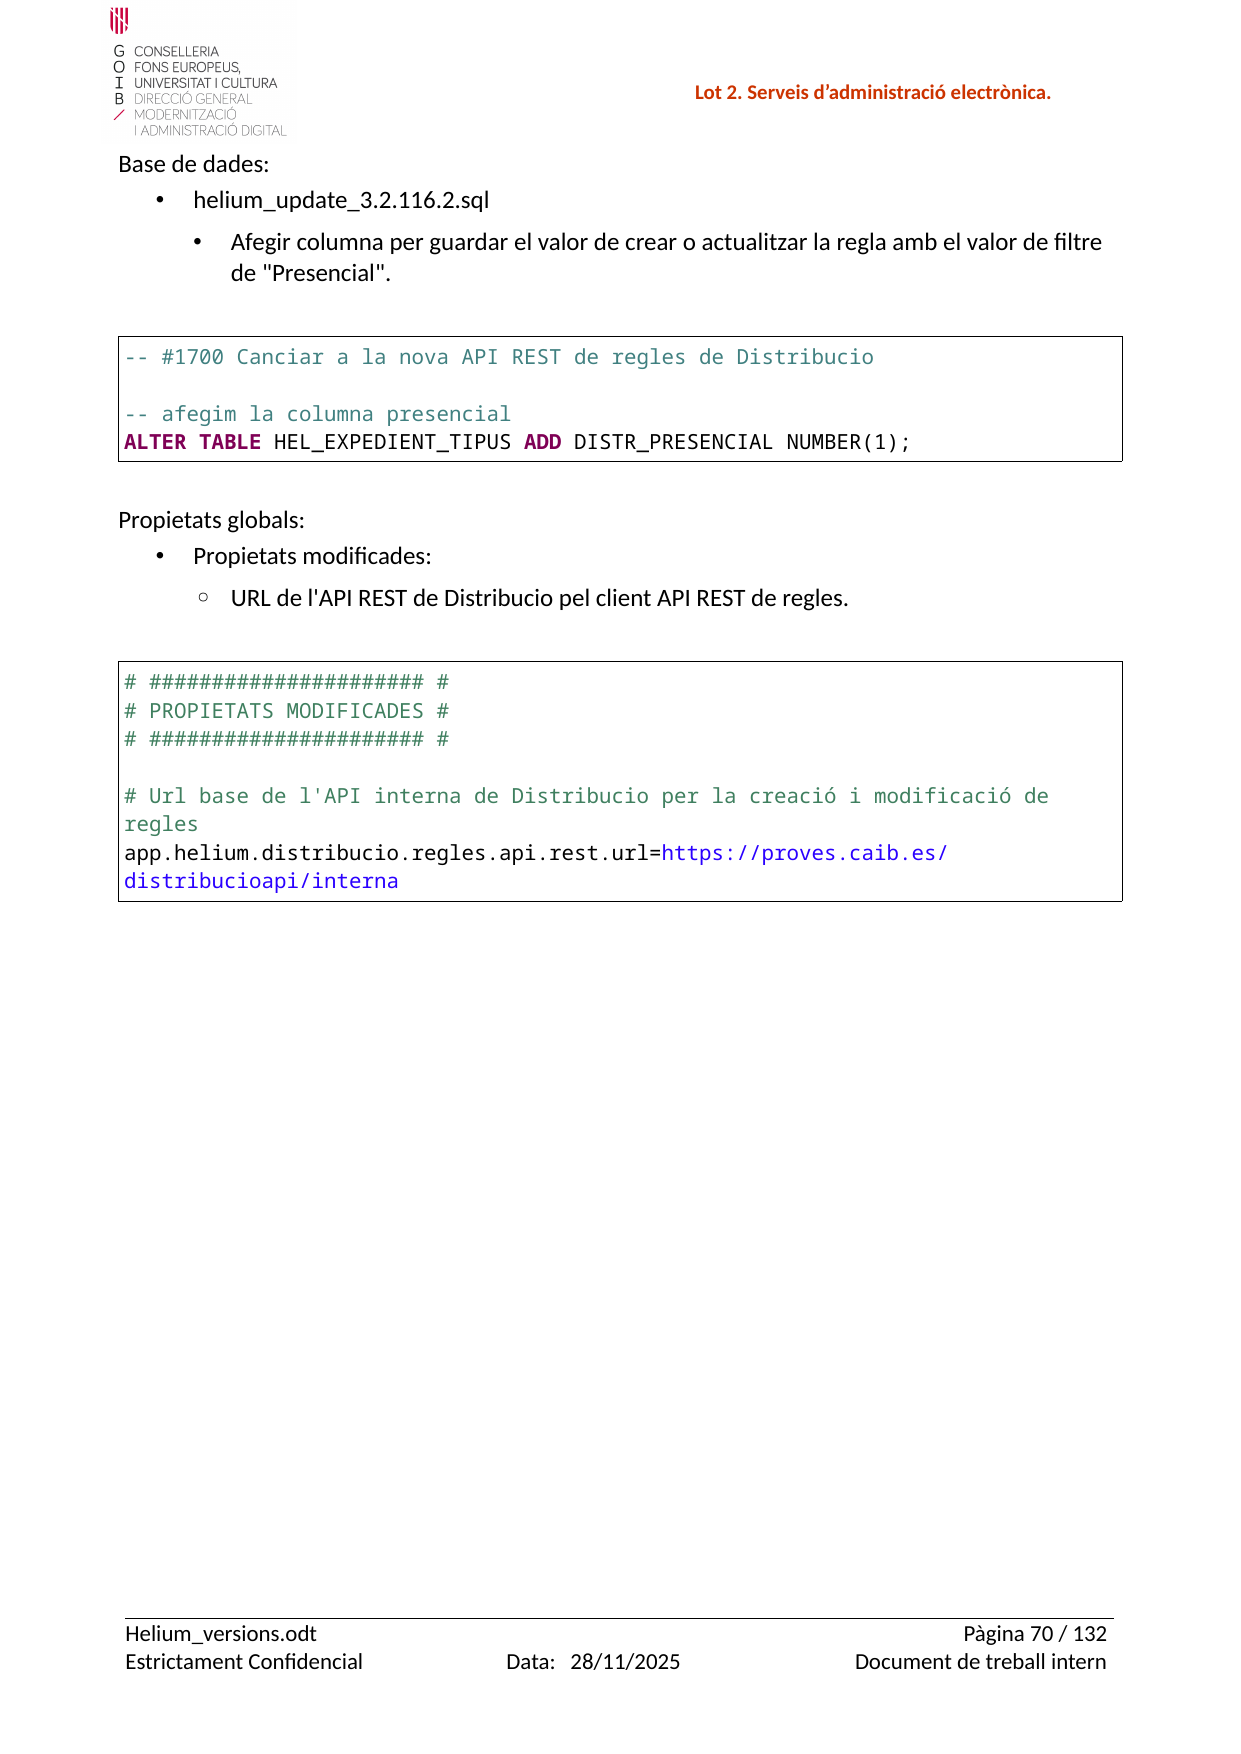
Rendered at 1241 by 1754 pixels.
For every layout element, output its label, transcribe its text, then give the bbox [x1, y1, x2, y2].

text Propietats globals: [118, 504, 1122, 534]
list helium_update_3.2.116.2.sql [156, 184, 1122, 215]
list Afegir columna per guardar el valor de crear o actualitzar la regla amb el valor de filtre de "Presencial". [193, 227, 1122, 288]
list Propietats modificades: [156, 540, 1122, 571]
text Base de dades: [118, 148, 1122, 178]
table_header # ###################### # # PROPIETATS MODIFICADES # # ###################### # # Url base de l'API interna de Distribucio per la creació i modificació de regles app.helium.distribucio.regles.api.rest.url=https://proves.caib.es/distribucioapi/interna [119, 662, 1122, 901]
picture [100, 0, 297, 144]
table_header -- #1700 Canciar a la nova API REST de regles de Distribucio -- afegim la columna presencial ALTER TABLE HEL_EXPEDIENT_TIPUS ADD DISTR_PRESENCIAL NUMBER(1); [119, 337, 1122, 461]
list URL de l'API REST de Distribucio pel client API REST de regles. [193, 583, 1122, 613]
